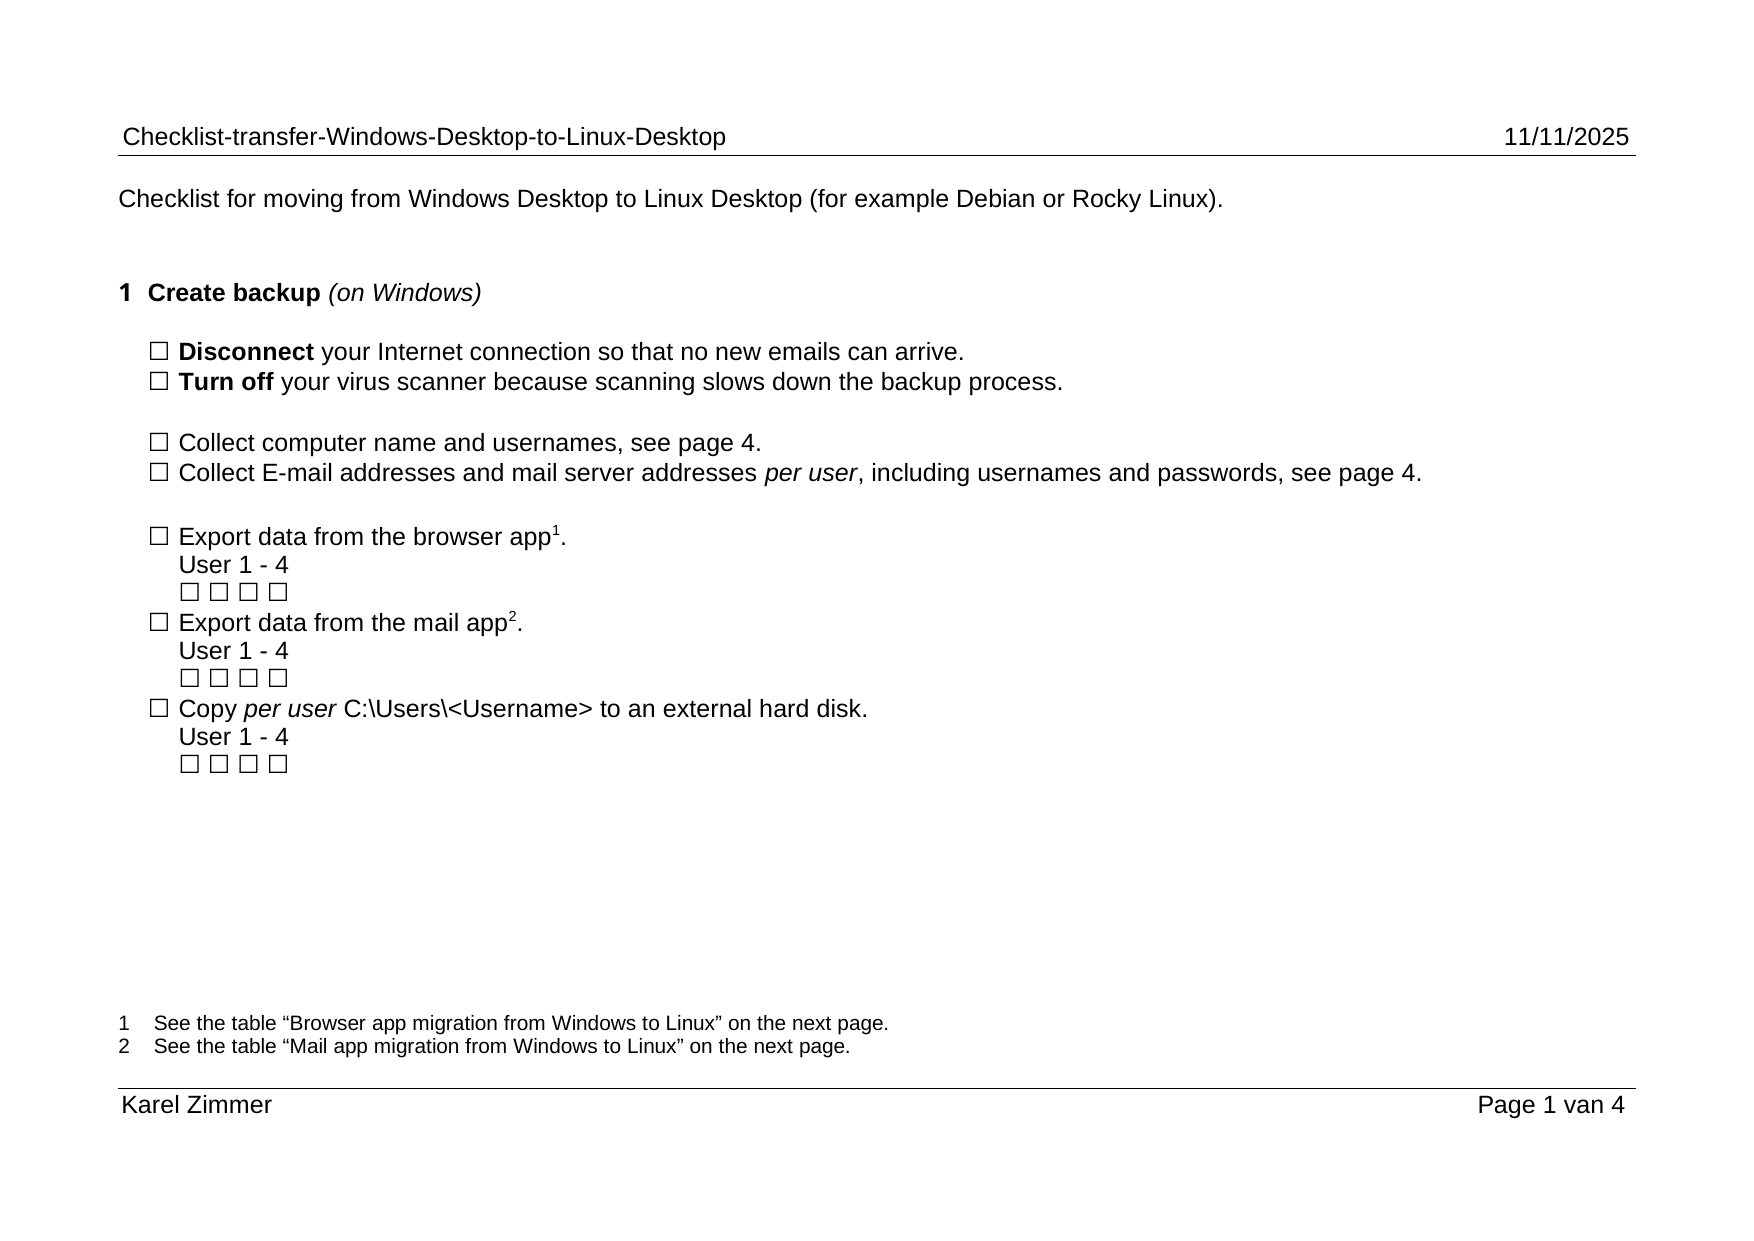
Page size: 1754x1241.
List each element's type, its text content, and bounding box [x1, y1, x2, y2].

table_cell Turn off your virus scanner because scanning slows down the backup process. [177, 367, 1617, 397]
table_header ☐ [141, 521, 177, 608]
table_header ☐ [141, 694, 177, 780]
table_cell ☐ [141, 458, 177, 488]
text Checklist for moving from Windows Desktop to Linux Desktop (for example Debian or Rocky Linux). [118, 184, 1636, 212]
table_header Copy per user C:\Users\<Username> to an external hard disk. User 1 - 4 ☐ ☐ ☐ ☐ [177, 694, 1617, 780]
table_cell ☐ [141, 367, 177, 397]
table_cell Collect E-mail addresses and mail server addresses per user, including usernames and passwords, see page 4. [177, 458, 1617, 488]
table_cell ☐ [141, 428, 177, 458]
table_cell [177, 488, 1617, 521]
table_cell ☐ [141, 608, 177, 694]
table_header ☐ [141, 336, 177, 367]
table_header Disconnect your Internet connection so that no new emails can arrive. [177, 336, 1617, 367]
table_header Export data from the browser app. User 1 - 4 ☐ ☐ ☐ ☐ [177, 521, 1617, 608]
table_cell Collect computer name and usernames, see page 4. [177, 428, 1617, 458]
table_cell [141, 397, 177, 427]
table_cell [177, 397, 1617, 427]
table_cell Export data from the mail app. User 1 - 4 ☐ ☐ ☐ ☐ [177, 608, 1617, 694]
table_cell [141, 488, 177, 521]
list Create backup (on Windows) [118, 274, 1636, 308]
